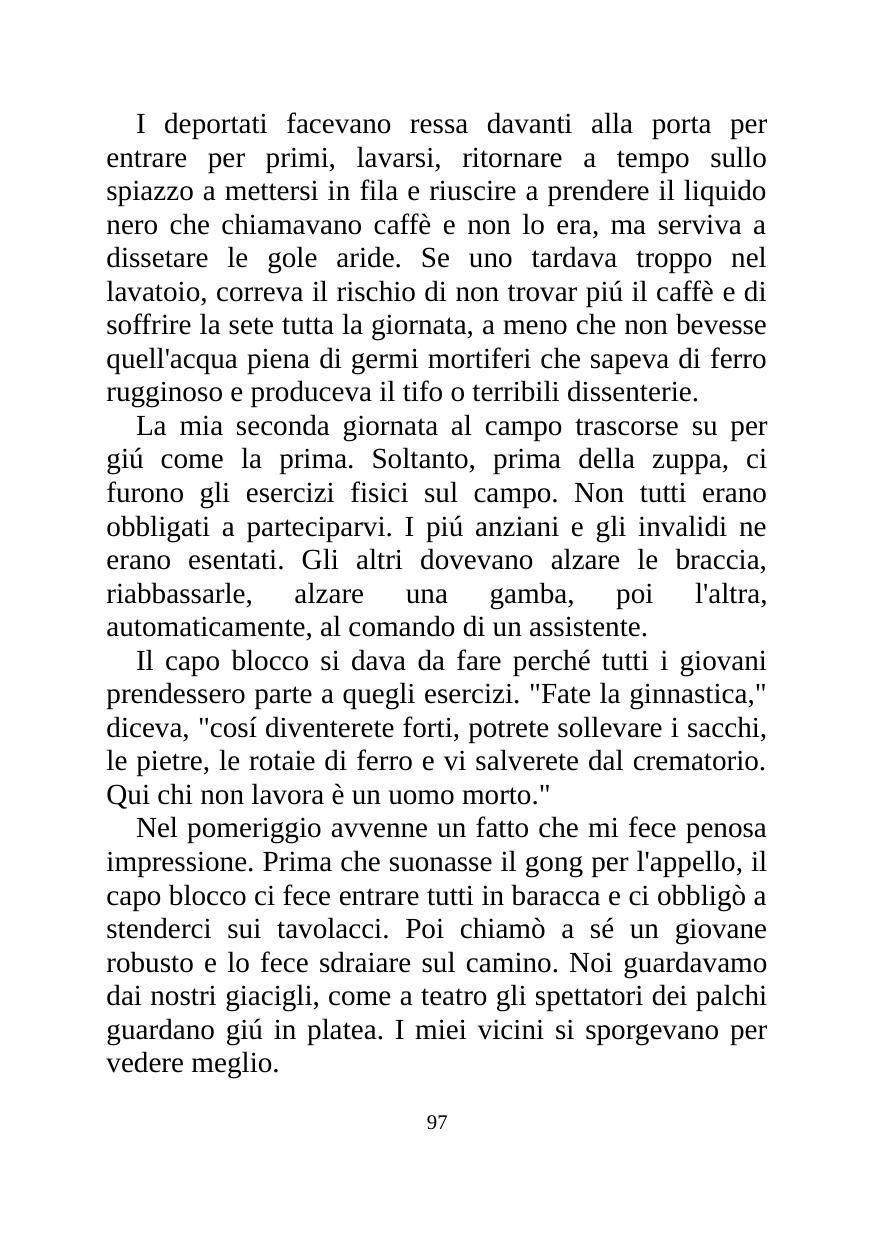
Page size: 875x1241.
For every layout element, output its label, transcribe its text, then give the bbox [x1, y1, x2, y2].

text I deportati facevano ressa davanti alla porta per entrare per primi, lavarsi, ritornare a tempo sullo spiazzo a mettersi in fila e riuscire a prendere il liquido nero che chiamavano caffè e non lo era, ma serviva a dissetare le gole aride. Se uno tardava troppo nel lavatoio, correva il rischio di non trovar piú il caffè e di soffrire la sete tutta la giornata, a meno che non bevesse quell'acqua piena di germi mortiferi che sapeva di ferro rugginoso e produceva il tifo o terribili dissenterie. [106, 106, 768, 408]
text Il capo blocco si dava da fare perché tutti i giovani prendessero parte a quegli esercizi. "Fate la ginnastica," diceva, "cosí diventerete forti, potrete sollevare i sacchi, le pietre, le rotaie di ferro e vi salverete dal crematorio. Qui chi non lavora è un uomo morto." [106, 643, 768, 811]
text La mia seconda giornata al campo trascorse su per giú come la prima. Soltanto, prima della zuppa, ci furono gli esercizi fisici sul campo. Non tutti erano obbligati a parteciparvi. I piú anziani e gli invalidi ne erano esentati. Gli altri dovevano alzare le braccia, riabbassarle, alzare una gamba, poi l'altra, automaticamente, al comando di un assistente. [106, 408, 768, 643]
text Nel pomeriggio avvenne un fatto che mi fece penosa impressione. Prima che suonasse il gong per l'appello, il capo blocco ci fece entrare tutti in baracca e ci obbligò a stenderci sui tavolacci. Poi chiamò a sé un giovane robusto e lo fece sdraiare sul camino. Noi guardavamo dai nostri giacigli, come a teatro gli spettatori dei palchi guardano giú in platea. I miei vicini si sporgevano per vedere meglio. [106, 811, 768, 1079]
